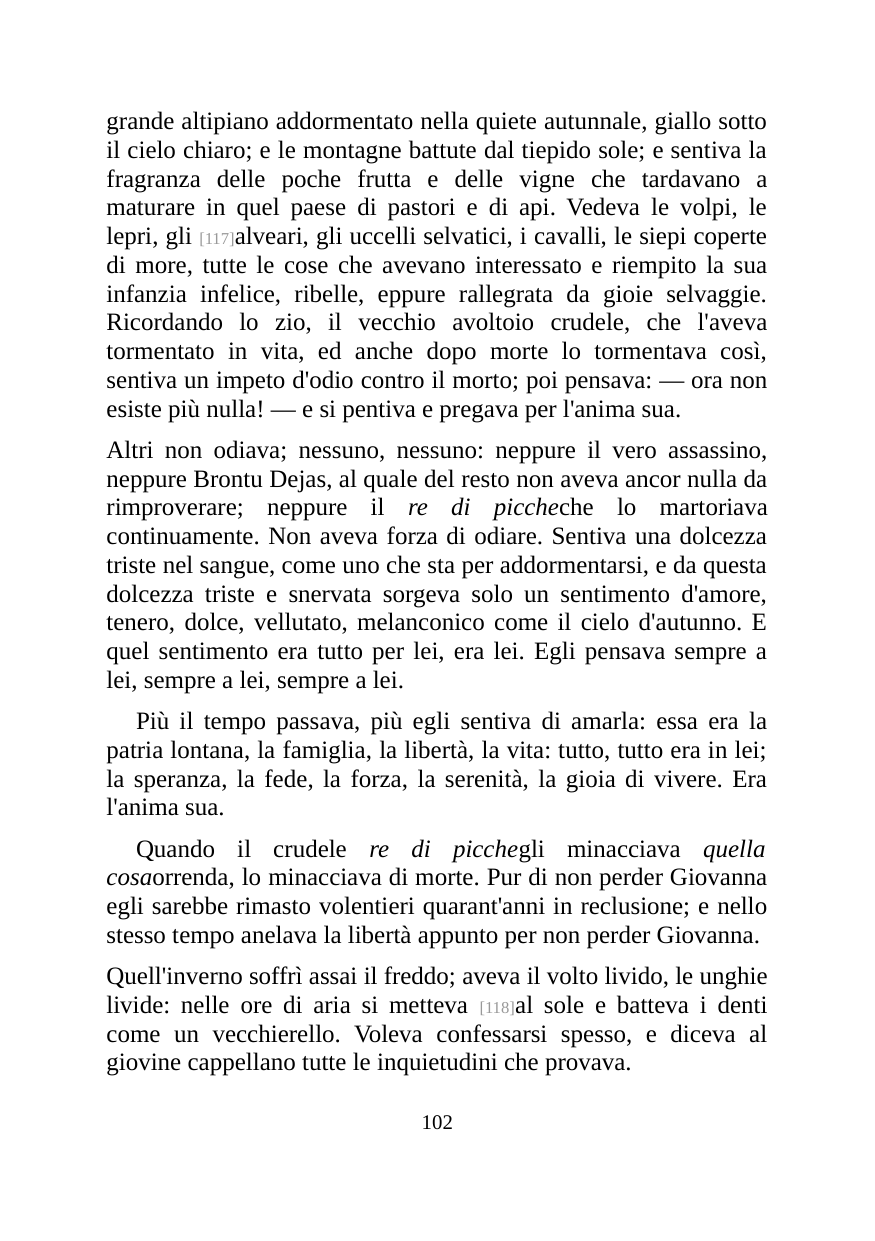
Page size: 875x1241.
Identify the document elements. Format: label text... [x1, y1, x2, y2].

text Quando il crudele re di picchegli minacciava quella cosaorrenda, lo minacciava di morte. Pur di non perder Giovanna egli sarebbe rimasto volentieri quarant'anni in reclusione; e nello stesso tempo anelava la libertà appunto per non perder Giovanna. [106, 834, 768, 949]
text Più il tempo passava, più egli sentiva di amarla: essa era la patria lontana, la famiglia, la libertà, la vita: tutto, tutto era in lei; la speranza, la fede, la forza, la serenità, la gioia di vivere. Era l'anima sua. [106, 706, 768, 821]
text grande altipiano addormentato nella quiete autunnale, giallo sotto il cielo chiaro; e le montagne battute dal tiepido sole; e sentiva la fragranza delle poche frutta e delle vigne che tardavano a maturare in quel paese di pastori e di api. Vedeva le volpi, le lepri, gli [117]alveari, gli uccelli selvatici, i cavalli, le siepi coperte di more, tutte le cose che avevano interessato e riempito la sua infanzia infelice, ribelle, eppure rallegrata da gioie selvaggie. Ricordando lo zio, il vecchio avoltoio crudele, che l'aveva tormentato in vita, ed anche dopo morte lo tormentava così, sentiva un impeto d'odio contro il morto; poi pensava: ― ora non esiste più nulla! ― e si pentiva e pregava per l'anima sua. [106, 106, 768, 422]
text Quell'inverno soffrì assai il freddo; aveva il volto livido, le unghie livide: nelle ore di aria si metteva [118]al sole e batteva i denti come un vecchierello. Voleva confessarsi spesso, e diceva al giovine cappellano tutte le inquietudini che provava. [106, 961, 768, 1076]
text Altri non odiava; nessuno, nessuno: neppure il vero assassino, neppure Brontu Dejas, al quale del resto non aveva ancor nulla da rimproverare; neppure il re di piccheche lo martoriava continuamente. Non aveva forza di odiare. Sentiva una dolcezza triste nel sangue, come uno che sta per addormentarsi, e da questa dolcezza triste e snervata sorgeva solo un sentimento d'amore, tenero, dolce, vellutato, melanconico come il cielo d'autunno. E quel sentimento era tutto per lei, era lei. Egli pensava sempre a lei, sempre a lei, sempre a lei. [106, 435, 768, 694]
